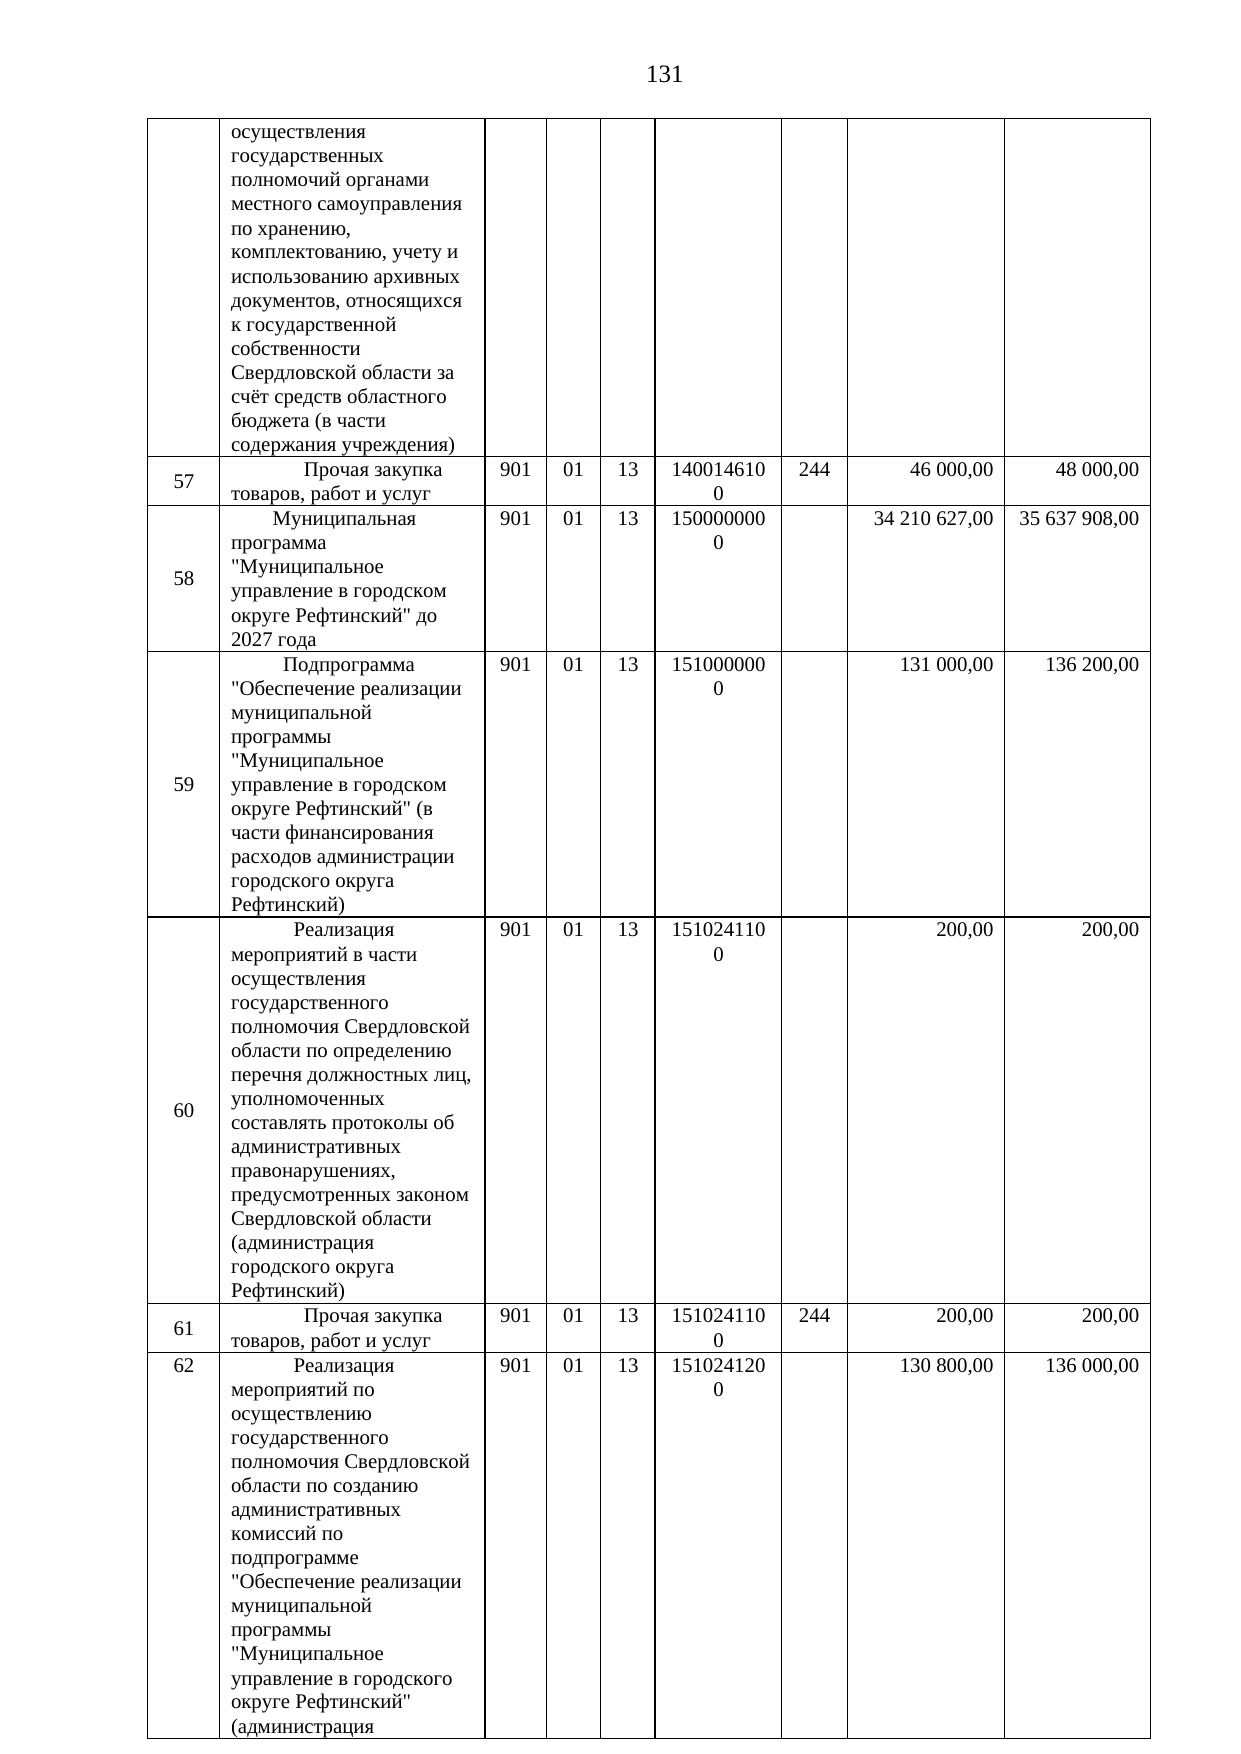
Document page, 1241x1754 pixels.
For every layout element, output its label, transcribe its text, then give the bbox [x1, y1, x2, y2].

table_cell 13 [601, 652, 654, 916]
table_cell [782, 1353, 847, 1738]
table_cell 200,00 [1005, 918, 1150, 1302]
table_cell 901 [486, 918, 546, 1302]
table_cell Прочая закупка товаров, работ и услуг [220, 457, 484, 505]
table_cell [782, 506, 847, 651]
table_cell 131 000,00 [848, 652, 1004, 916]
table_cell [148, 119, 219, 456]
table_cell 130 800,00 [848, 1353, 1004, 1738]
table_cell 13 [601, 506, 654, 651]
table_cell 1510241200 [656, 1353, 781, 1738]
table_cell [782, 652, 847, 916]
table_cell Реализация мероприятий по осуществлению государственного полномочия Свердловской области по созданию административных комиссий по подпрограмме "Обеспечение реализации муниципальной программы "Муниципальное управление в городского округе Рефтинский" (администрация [220, 1353, 484, 1738]
table_cell 01 [547, 652, 600, 916]
table_cell 13 [601, 918, 654, 1302]
table_cell [601, 119, 654, 456]
table_cell 01 [547, 457, 600, 505]
table_cell 901 [486, 506, 546, 651]
table_cell Муниципальная программа "Муниципальное управление в городском округе Рефтинский" до 2027 года [220, 506, 484, 651]
table_cell [848, 119, 1004, 456]
table_cell 901 [486, 1304, 546, 1352]
table_cell [782, 119, 847, 456]
table_cell 57 [148, 457, 219, 505]
table_cell [1005, 119, 1150, 456]
table_cell осуществления государственных полномочий органами местного самоуправления по хранению, комплектованию, учету и использованию архивных документов, относящихся к государственной собственности Свердловской области за счёт средств областного бюджета (в части содержания учреждения) [220, 119, 484, 456]
table_cell 01 [547, 1304, 600, 1352]
table_cell 136 200,00 [1005, 652, 1150, 916]
table_cell [782, 918, 847, 1302]
table_cell 1510000000 [656, 652, 781, 916]
table_cell 200,00 [1005, 1304, 1150, 1352]
table_cell 62 [148, 1353, 219, 1738]
table_cell 901 [486, 1353, 546, 1738]
table_cell 13 [601, 457, 654, 505]
table_cell 200,00 [848, 918, 1004, 1302]
table_cell Прочая закупка товаров, работ и услуг [220, 1304, 484, 1352]
table_cell [656, 119, 781, 456]
table_cell 61 [148, 1304, 219, 1352]
table_cell 1400146100 [656, 457, 781, 505]
table_cell 1510241100 [656, 918, 781, 1302]
table_cell Подпрограмма "Обеспечение реализации муниципальной программы "Муниципальное управление в городском округе Рефтинский" (в части финансирования расходов администрации городского округа Рефтинский) [220, 652, 484, 916]
table_cell 48 000,00 [1005, 457, 1150, 505]
table_cell 13 [601, 1353, 654, 1738]
table_cell 244 [782, 1304, 847, 1352]
table_cell 59 [148, 652, 219, 916]
table_cell 136 000,00 [1005, 1353, 1150, 1738]
table_cell 34 210 627,00 [848, 506, 1004, 651]
table_cell 58 [148, 506, 219, 651]
table_cell 901 [486, 652, 546, 916]
table_cell 200,00 [848, 1304, 1004, 1352]
table_cell 1510241100 [656, 1304, 781, 1352]
table_cell 01 [547, 918, 600, 1302]
table_cell 46 000,00 [848, 457, 1004, 505]
table_cell Реализация мероприятий в части осуществления государственного полномочия Свердловской области по определению перечня должностных лиц, уполномоченных составлять протоколы об административных правонарушениях, предусмотренных законом Свердловской области (администрация городского округа Рефтинский) [220, 918, 484, 1302]
table_cell [486, 119, 546, 456]
table_cell 01 [547, 1353, 600, 1738]
table_cell 13 [601, 1304, 654, 1352]
table_cell 1500000000 [656, 506, 781, 651]
table_cell 35 637 908,00 [1005, 506, 1150, 651]
table_cell [547, 119, 600, 456]
table_cell 01 [547, 506, 600, 651]
table_cell 244 [782, 457, 847, 505]
table_cell 901 [486, 457, 546, 505]
table_cell 60 [148, 918, 219, 1302]
